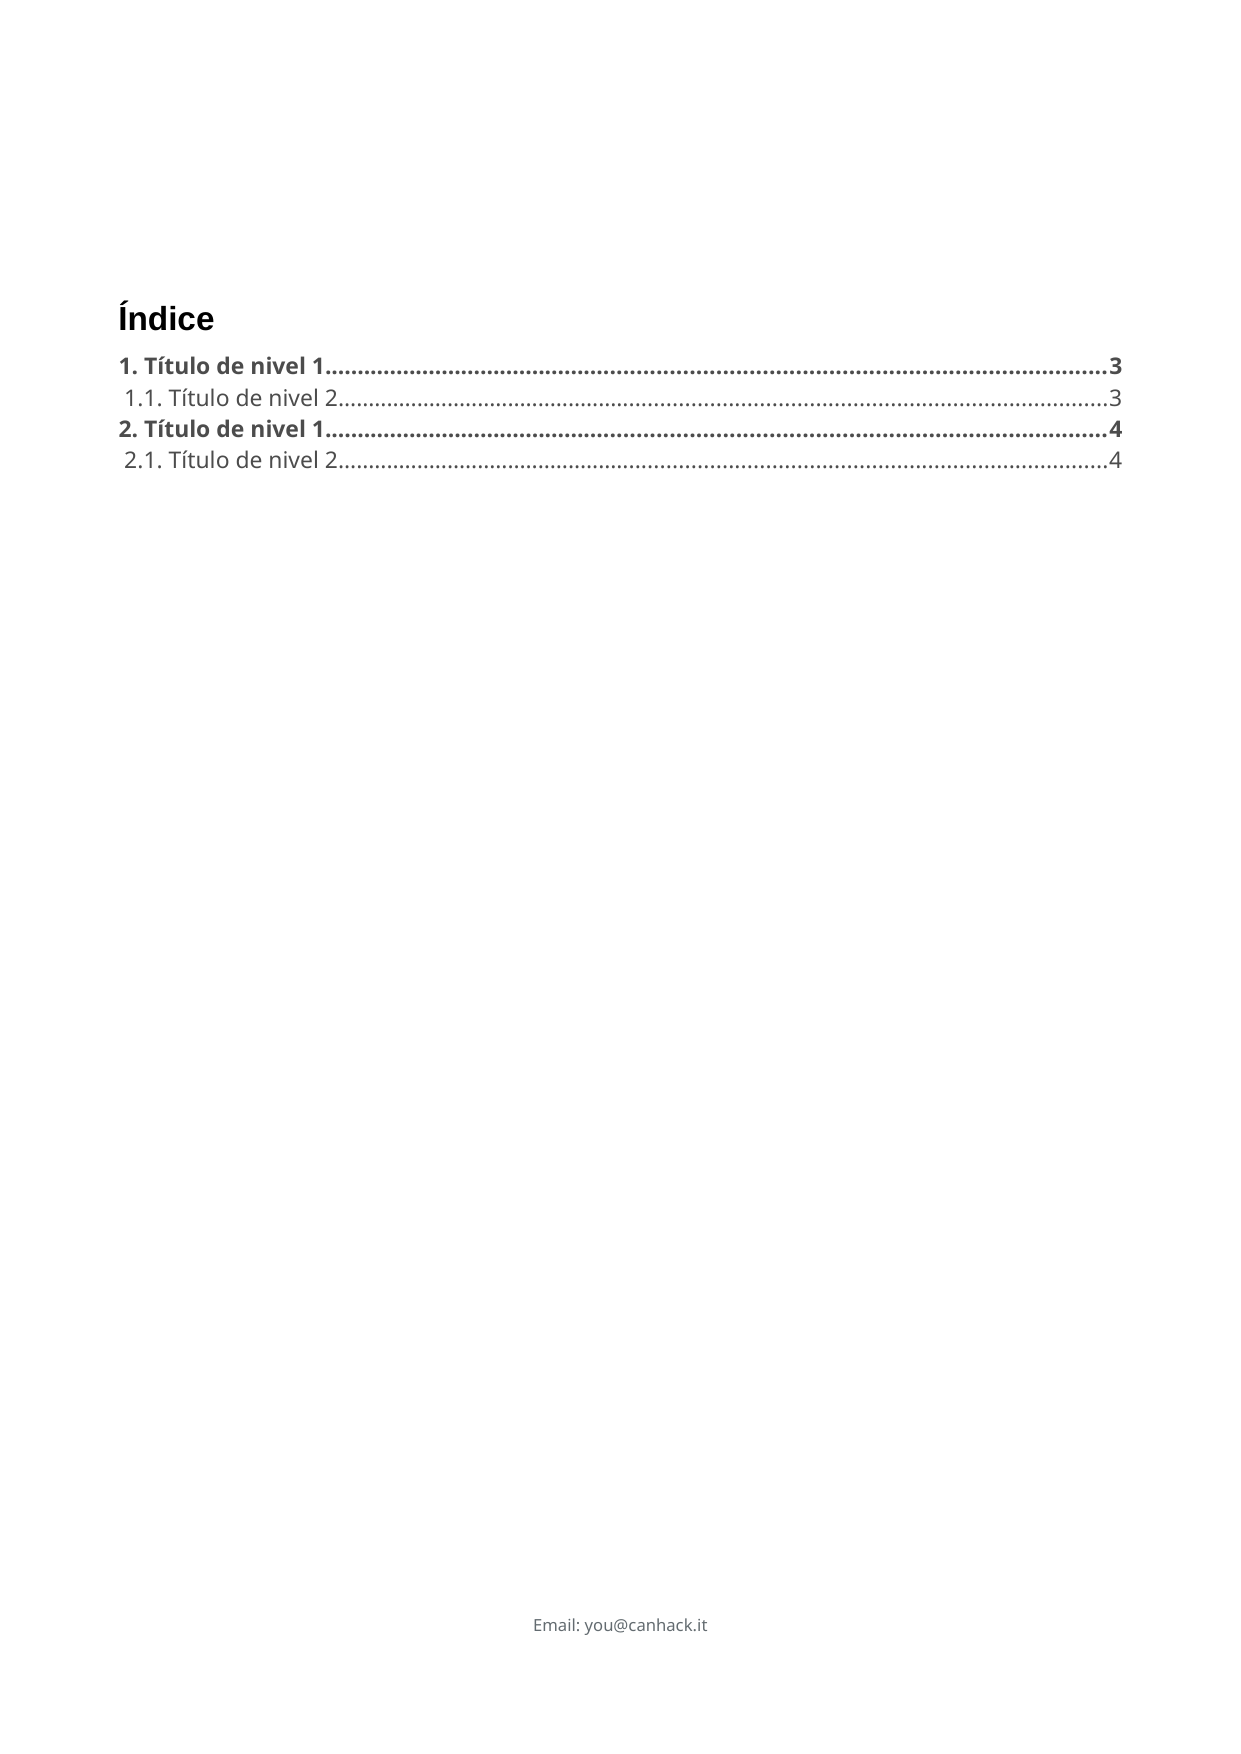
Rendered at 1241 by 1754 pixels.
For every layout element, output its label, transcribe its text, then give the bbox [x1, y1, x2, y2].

subtitle Índice [118, 299, 1122, 338]
text 1. Título de nivel 1 3 [118, 350, 1122, 382]
text 2. Título de nivel 1 4 [118, 413, 1122, 444]
text 1.1. Título de nivel 2 3 [118, 382, 1122, 413]
text 2.1. Título de nivel 2 4 [118, 444, 1122, 475]
